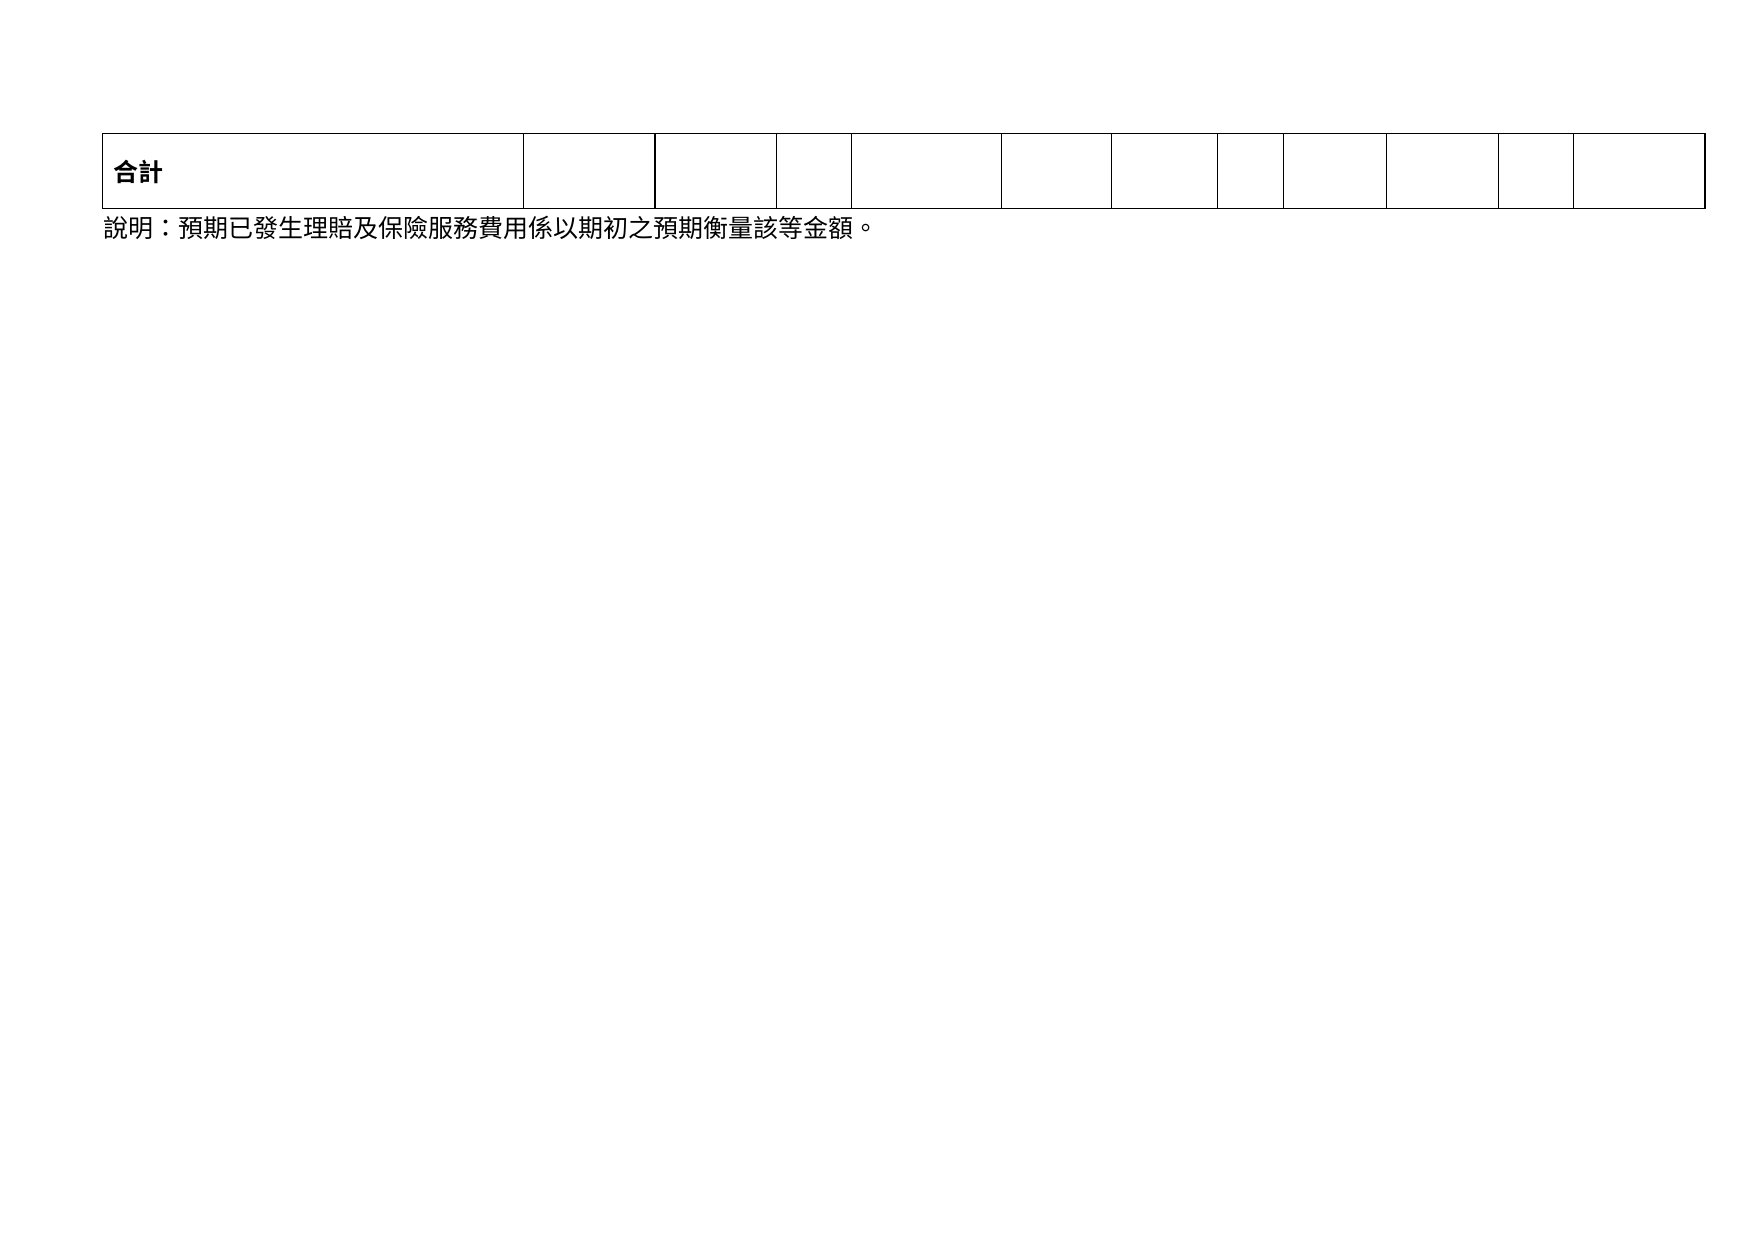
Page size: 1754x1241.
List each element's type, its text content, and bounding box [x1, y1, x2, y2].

table_cell [1112, 134, 1217, 208]
table_cell [656, 134, 776, 208]
table_cell [524, 134, 654, 208]
table_cell [852, 134, 1001, 208]
table_cell [1218, 134, 1283, 208]
table_cell [1574, 134, 1704, 208]
table_cell 合計 [103, 134, 523, 208]
table_cell [777, 134, 851, 208]
table_cell [1002, 134, 1111, 208]
table_cell [1499, 134, 1573, 208]
table_cell [1387, 134, 1498, 208]
table_cell [1284, 134, 1386, 208]
text 說明：預期已發生理賠及保險服務費用係以期初之預期衡量該等金額。 [103, 209, 1604, 245]
